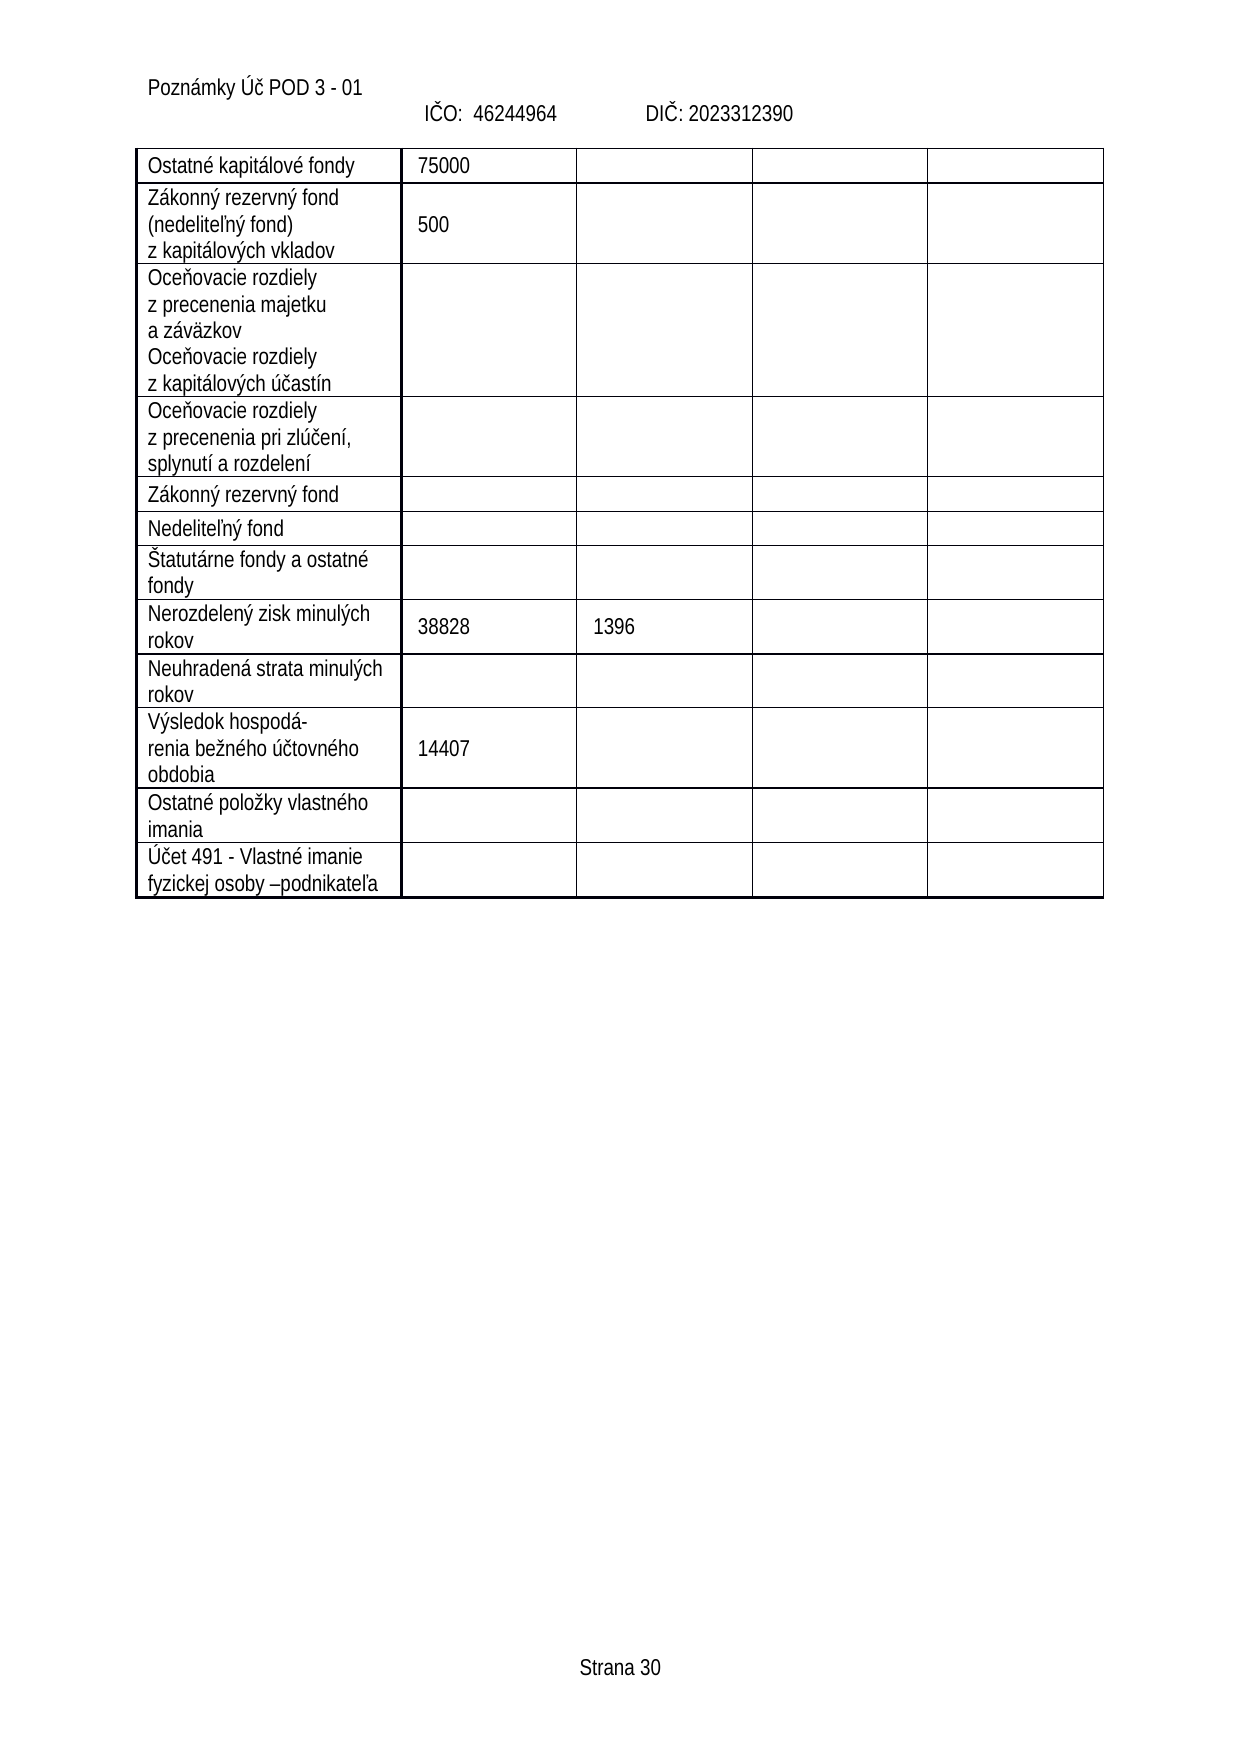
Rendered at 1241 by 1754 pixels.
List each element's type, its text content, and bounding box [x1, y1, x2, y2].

table_cell Neuhradená strata minulých rokov [138, 655, 400, 707]
table_cell [577, 655, 752, 707]
table_cell Ostatné kapitálové fondy [138, 149, 400, 182]
table_cell Oceňovacie rozdiely z precenenia majetku a záväzkov [138, 264, 400, 343]
table_cell [577, 708, 752, 787]
table_cell [403, 343, 576, 396]
table_cell [928, 600, 1103, 653]
table_cell [928, 512, 1103, 545]
table_cell [577, 264, 752, 343]
table_cell [403, 477, 576, 511]
table_cell [403, 843, 576, 896]
table_cell [928, 655, 1103, 707]
table_cell Ostatné položky vlastného imania [138, 789, 400, 842]
table_cell [753, 477, 927, 511]
table_cell [753, 600, 927, 653]
table_cell [403, 264, 576, 343]
table_cell Výsledok hospodá-renia bežného účtovného obdobia [138, 708, 400, 787]
table_cell [577, 843, 752, 896]
table_cell [928, 397, 1103, 476]
table_cell [928, 264, 1103, 343]
table_cell [753, 843, 927, 896]
table_cell [753, 264, 927, 343]
table_cell [753, 512, 927, 545]
table_cell [928, 477, 1103, 511]
table_cell Nerozdelený zisk minulých rokov [138, 600, 400, 653]
table_cell [577, 397, 752, 476]
table_cell [928, 546, 1103, 599]
table_cell [753, 343, 927, 396]
table_cell Štatutárne fondy a ostatné fondy [138, 546, 400, 599]
table_cell [577, 512, 752, 545]
table_cell [928, 149, 1103, 182]
table_cell [403, 789, 576, 842]
table_cell [928, 843, 1103, 896]
table_cell 500 [403, 184, 576, 263]
table_cell [753, 655, 927, 707]
table_cell 75000 [403, 149, 576, 182]
table_cell [753, 546, 927, 599]
table_cell [403, 546, 576, 599]
table_cell [403, 397, 576, 476]
table_cell [753, 708, 927, 787]
table_cell Oceňovacie rozdiely z precenenia pri zlúčení, splynutí a rozdelení [138, 397, 400, 476]
table_cell [577, 343, 752, 396]
table_cell [577, 477, 752, 511]
table_cell Nedeliteľný fond [138, 512, 400, 545]
table_cell Zákonný rezervný fond [138, 477, 400, 511]
table_cell Zákonný rezervný fond (nedeliteľný fond) z kapitálových vkladov [138, 184, 400, 263]
table_cell Účet 491 - Vlastné imanie fyzickej osoby –podnikateľa [138, 843, 400, 896]
table_cell [753, 397, 927, 476]
table_cell [928, 343, 1103, 396]
table_cell [928, 708, 1103, 787]
table_cell [753, 149, 927, 182]
table_cell [403, 655, 576, 707]
table_cell 1396 [577, 600, 752, 653]
table_cell [928, 789, 1103, 842]
table_cell [403, 512, 576, 545]
table_cell Oceňovacie rozdiely z kapitálových účastín [138, 343, 400, 396]
table_cell 38828 [403, 600, 576, 653]
table_cell [928, 184, 1103, 263]
table_cell [577, 184, 752, 263]
table_cell [577, 546, 752, 599]
table_cell [577, 149, 752, 182]
table_cell [577, 789, 752, 842]
table_cell [753, 184, 927, 263]
table_cell 14407 [403, 708, 576, 787]
table_cell [753, 789, 927, 842]
